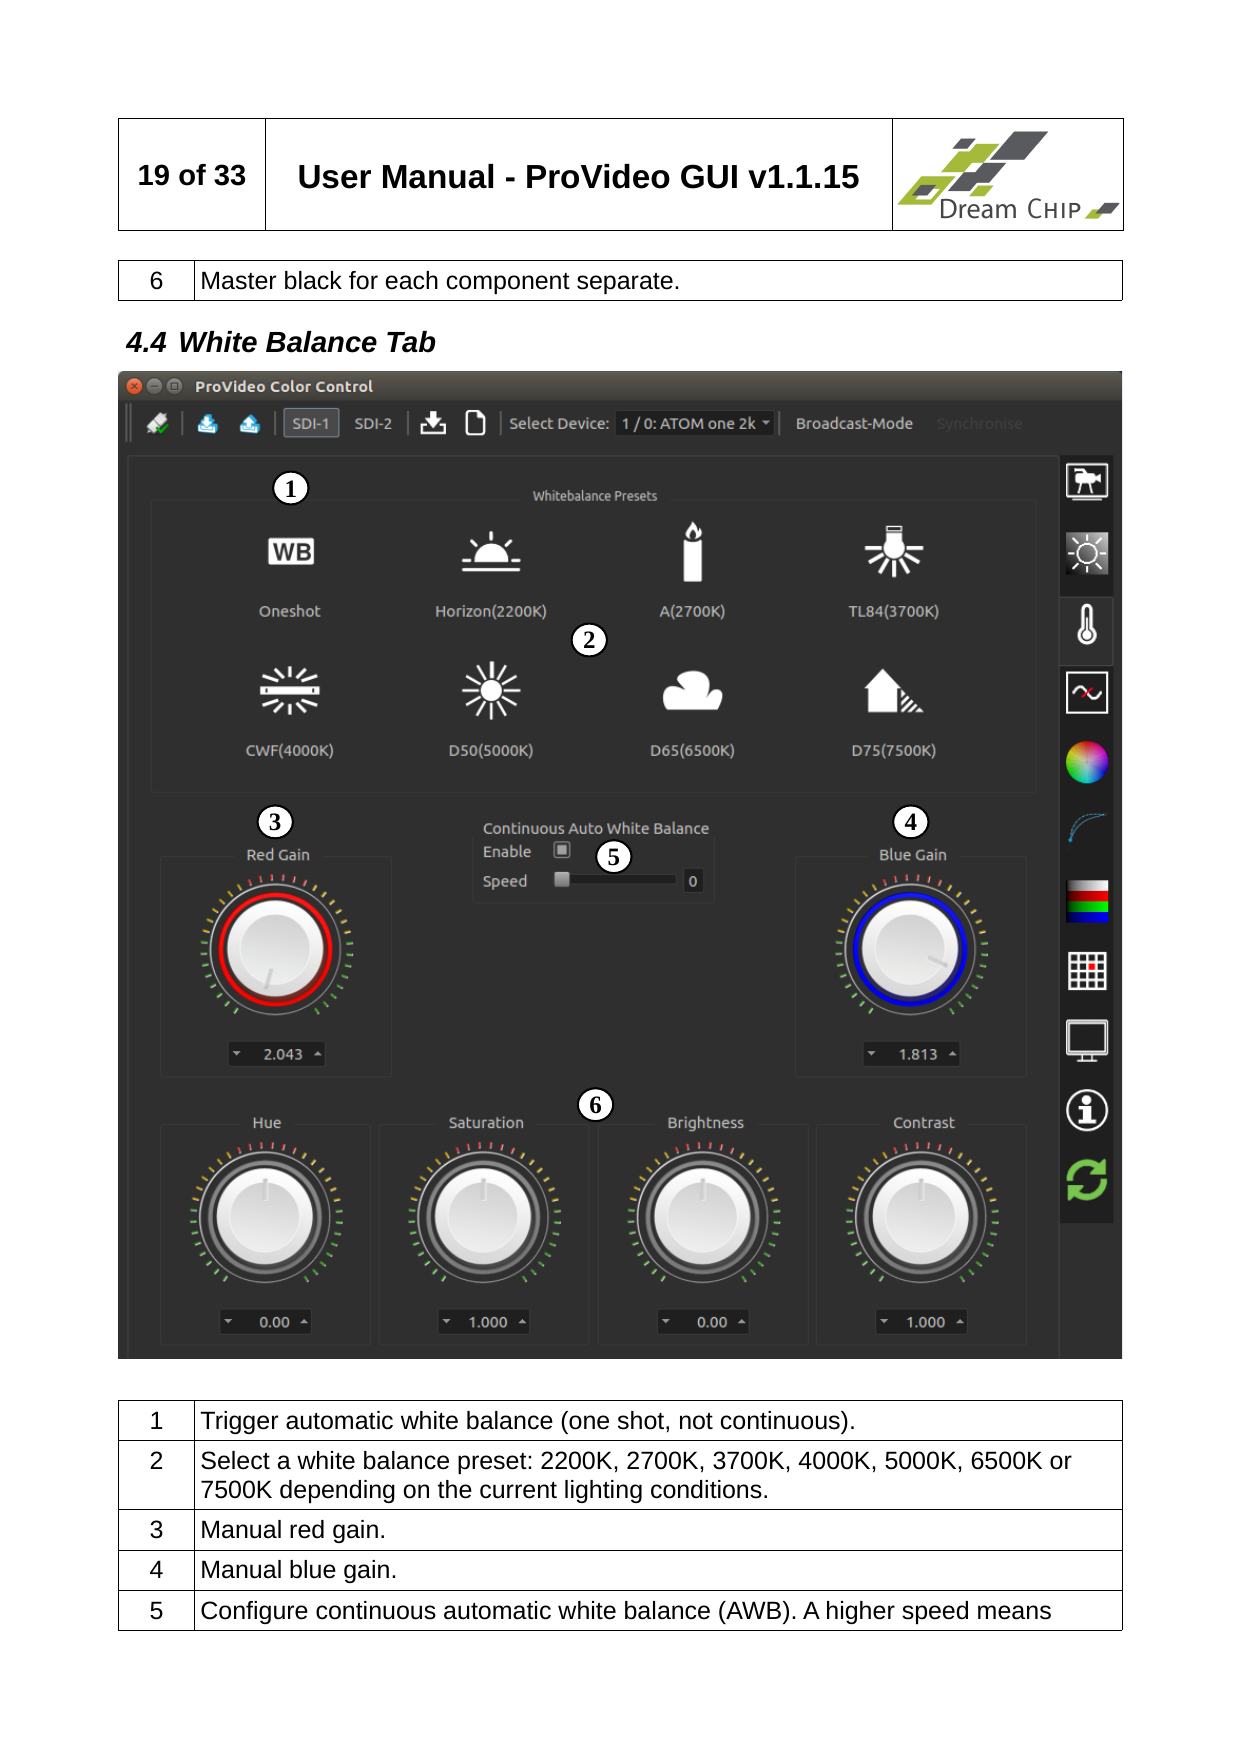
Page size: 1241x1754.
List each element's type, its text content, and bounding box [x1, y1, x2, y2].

subtitle White Balance Tab [118, 325, 1122, 359]
table_header Trigger automatic white balance (one shot, not continuous). [195, 1401, 1122, 1440]
table_header 1 [119, 1401, 194, 1440]
table_cell 6 [119, 261, 194, 300]
table_cell 4 [119, 1551, 194, 1590]
picture [118, 371, 1123, 1359]
table_cell 2 [119, 1441, 194, 1509]
table_cell Select a white balance preset: 2200K, 2700K, 3700K, 4000K, 5000K, 6500K or 7500K depending on the current lighting conditions. [195, 1441, 1122, 1509]
table_cell Manual blue gain. [195, 1551, 1122, 1590]
table_cell Master black for each component separate. [195, 261, 1122, 300]
table_cell 3 [119, 1510, 194, 1549]
table_cell Manual red gain. [195, 1510, 1122, 1549]
table_cell 5 [119, 1591, 194, 1630]
picture [897, 130, 1120, 220]
table_cell Configure continuous automatic white balance (AWB). A higher speed means [195, 1591, 1122, 1630]
